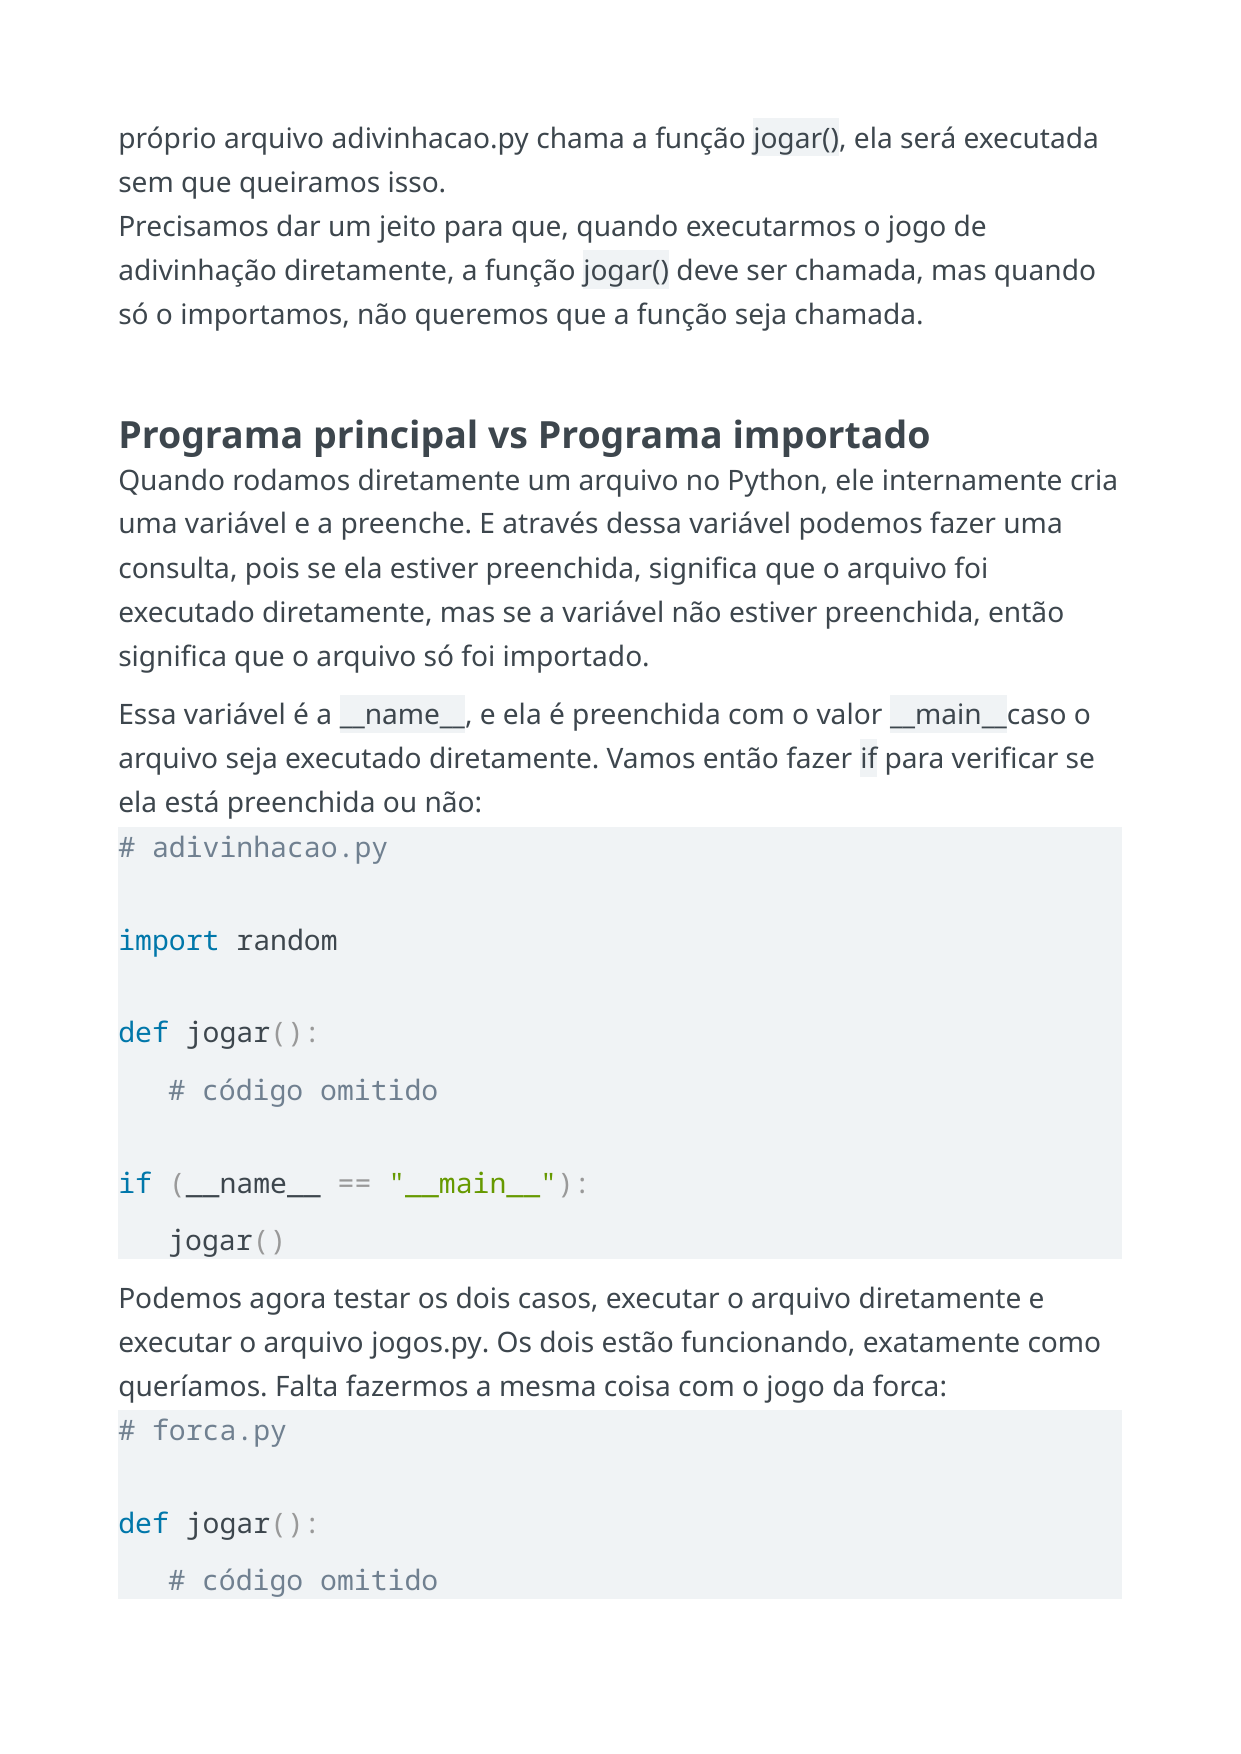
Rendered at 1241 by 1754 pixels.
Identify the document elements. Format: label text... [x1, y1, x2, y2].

text Podemos agora testar os dois casos, executar o arquivo diretamente e executar o arquivo jogos.py. Os dois estão funcionando, exatamente como queríamos. Falta fazermos a mesma coisa com o jogo da forca: [118, 1278, 1122, 1404]
text jogar() [118, 1221, 1122, 1259]
text # forca.py [118, 1410, 1122, 1449]
text def jogar(): [118, 1503, 1122, 1542]
text próprio arquivo adivinhacao.py chama a função jogar(), ela será executada sem que queiramos isso. [118, 118, 1122, 201]
text Precisamos dar um jeito para que, quando executarmos o jogo de adivinhação diretamente, a função jogar() deve ser chamada, mas quando só o importamos, não queremos que a função seja chamada. [118, 206, 1122, 333]
subtitle Programa principal vs Programa importado [118, 409, 1122, 460]
text Essa variável é a __name__, e ela é preenchida com o valor __main__caso o arquivo seja executado diretamente. Vamos então fazer if para verificar se ela está preenchida ou não: [118, 695, 1122, 821]
text # código omitido [118, 1070, 1122, 1108]
text def jogar(): [118, 1013, 1122, 1051]
text # adivinhacao.py [118, 827, 1122, 865]
text import random [118, 920, 1122, 958]
text Quando rodamos diretamente um arquivo no Python, ele internamente cria uma variável e a preenche. E através dessa variável podemos fazer uma consulta, pois se ela estiver preenchida, significa que o arquivo foi executado diretamente, mas se a variável não estiver preenchida, então significa que o arquivo só foi importado. [118, 460, 1122, 674]
text # código omitido [118, 1561, 1122, 1599]
text if (__name__ == "__main__"): [118, 1163, 1122, 1201]
